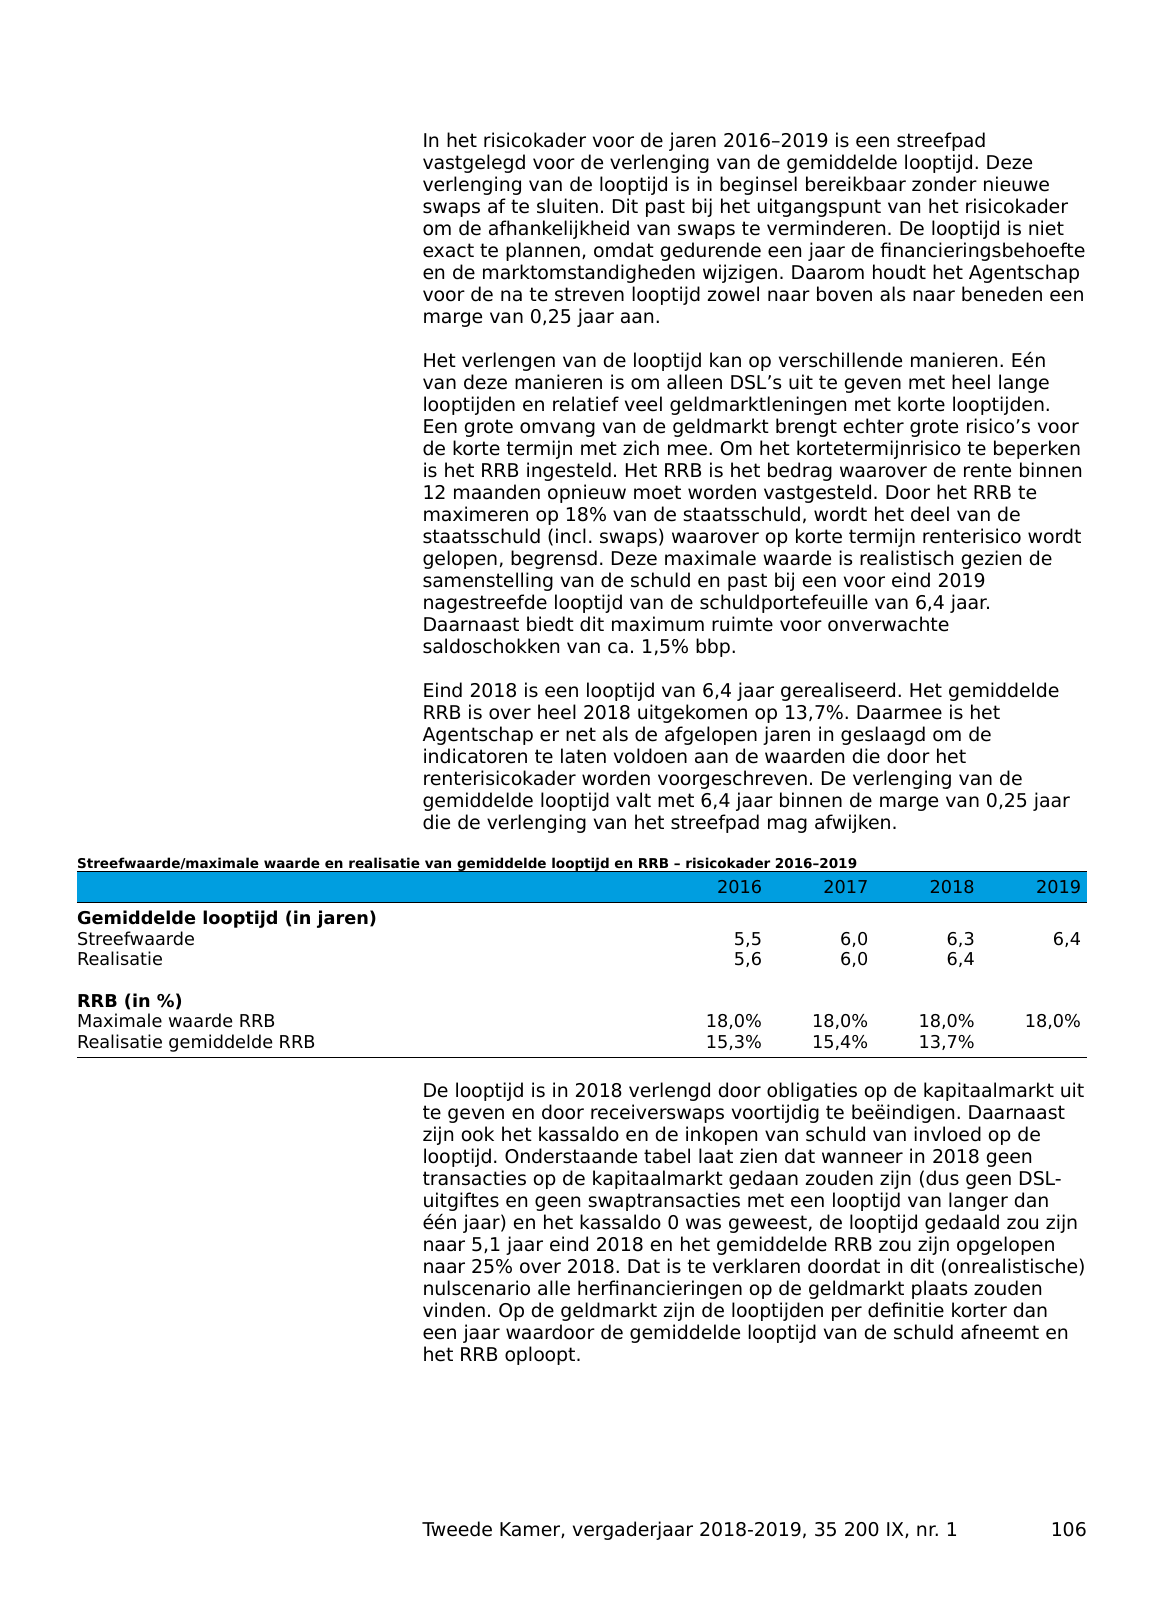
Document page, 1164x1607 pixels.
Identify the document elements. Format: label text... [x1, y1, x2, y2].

table_cell [980, 970, 1087, 991]
table_cell 6,4 [874, 949, 980, 970]
table_cell Maximale waarde RRB [77, 1011, 661, 1032]
table_cell [77, 970, 661, 991]
table_cell [661, 970, 768, 991]
table_cell 15,4% [768, 1032, 874, 1057]
table_cell 6,0 [768, 949, 874, 970]
text In het risicokader voor de jaren 2016–2019 is een streefpad vastgelegd voor de verlenging van de gemiddelde looptijd. Deze verlenging van de looptijd is in beginsel bereikbaar zonder nieuwe swaps af te sluiten. Dit past bij het uitgangspunt van het risicokader om de afhankelijkheid van swaps te verminderen. De looptijd is niet exact te plannen, omdat gedurende een jaar de financieringsbehoefte en de marktomstandigheden wijzigen. Daarom houdt het Agentschap voor de na te streven looptijd zowel naar boven als naar beneden een marge van 0,25 jaar aan. [422, 130, 1087, 328]
table_cell 18,0% [980, 1011, 1087, 1032]
table_cell 15,3% [661, 1032, 768, 1057]
table_cell 2018 [874, 872, 980, 902]
table_cell 5,6 [661, 949, 768, 970]
table_cell [874, 970, 980, 991]
table_cell 6,0 [768, 929, 874, 949]
table_header Streefwaarde/maximale waarde en realisatie van gemiddelde looptijd en RRB – risicokader 2016–2019 [77, 856, 1087, 871]
table_cell [874, 991, 980, 1011]
table_cell [874, 903, 980, 929]
table_cell [768, 991, 874, 1011]
table_cell RRB (in %) [77, 991, 661, 1011]
table_cell 6,4 [980, 929, 1087, 949]
table_cell [661, 903, 768, 929]
table_cell Streefwaarde [77, 929, 661, 949]
table_cell 18,0% [874, 1011, 980, 1032]
table_cell 2016 [661, 872, 768, 902]
table_cell 2019 [980, 872, 1087, 902]
table_cell 13,7% [874, 1032, 980, 1057]
table_cell [768, 970, 874, 991]
table_cell [77, 872, 661, 902]
table_cell Realisatie [77, 949, 661, 970]
table_cell 5,5 [661, 929, 768, 949]
table_cell [980, 903, 1087, 929]
text De looptijd is in 2018 verlengd door obligaties op de kapitaalmarkt uit te geven en door receiverswaps voortijdig te beëindigen. Daarnaast zijn ook het kassaldo en de inkopen van schuld van invloed op de looptijd. Onderstaande tabel laat zien dat wanneer in 2018 geen transacties op de kapitaalmarkt gedaan zouden zijn (dus geen DSL-uitgiftes en geen swaptransacties met een looptijd van langer dan één jaar) en het kassaldo 0 was geweest, de looptijd gedaald zou zijn naar 5,1 jaar eind 2018 en het gemiddelde RRB zou zijn opgelopen naar 25% over 2018. Dat is te verklaren doordat in dit (onrealistische) nulscenario alle herfinancieringen op de geldmarkt plaats zouden vinden. Op de geldmarkt zijn de looptijden per definitie korter dan een jaar waardoor de gemiddelde looptijd van de schuld afneemt en het RRB oploopt. [422, 1080, 1087, 1366]
table_cell 6,3 [874, 929, 980, 949]
table_cell [980, 991, 1087, 1011]
table_cell [980, 949, 1087, 970]
table_cell 18,0% [768, 1011, 874, 1032]
table_cell [768, 903, 874, 929]
table_cell Realisatie gemiddelde RRB [77, 1032, 661, 1057]
table_cell [661, 991, 768, 1011]
text Het verlengen van de looptijd kan op verschillende manieren. Eén van deze manieren is om alleen DSL’s uit te geven met heel lange looptijden en relatief veel geldmarktleningen met korte looptijden. Een grote omvang van de geldmarkt brengt echter grote risico’s voor de korte termijn met zich mee. Om het kortetermijnrisico te beperken is het RRB ingesteld. Het RRB is het bedrag waarover de rente binnen 12 maanden opnieuw moet worden vastgesteld. Door het RRB te maximeren op 18% van de staatsschuld, wordt het deel van de staatsschuld (incl. swaps) waarover op korte termijn renterisico wordt gelopen, begrensd. Deze maximale waarde is realistisch gezien de samenstelling van de schuld en past bij een voor eind 2019 nagestreefde looptijd van de schuldportefeuille van 6,4 jaar. Daarnaast biedt dit maximum ruimte voor onverwachte saldoschokken van ca. 1,5% bbp. [422, 350, 1087, 658]
text Eind 2018 is een looptijd van 6,4 jaar gerealiseerd. Het gemiddelde RRB is over heel 2018 uitgekomen op 13,7%. Daarmee is het Agentschap er net als de afgelopen jaren in geslaagd om de indicatoren te laten voldoen aan de waarden die door het renterisicokader worden voorgeschreven. De verlenging van de gemiddelde looptijd valt met 6,4 jaar binnen de marge van 0,25 jaar die de verlenging van het streefpad mag afwijken. [422, 680, 1087, 834]
table_cell 2017 [768, 872, 874, 902]
table_cell [980, 1032, 1087, 1057]
table_cell 18,0% [661, 1011, 768, 1032]
table_cell Gemiddelde looptijd (in jaren) [77, 903, 661, 929]
